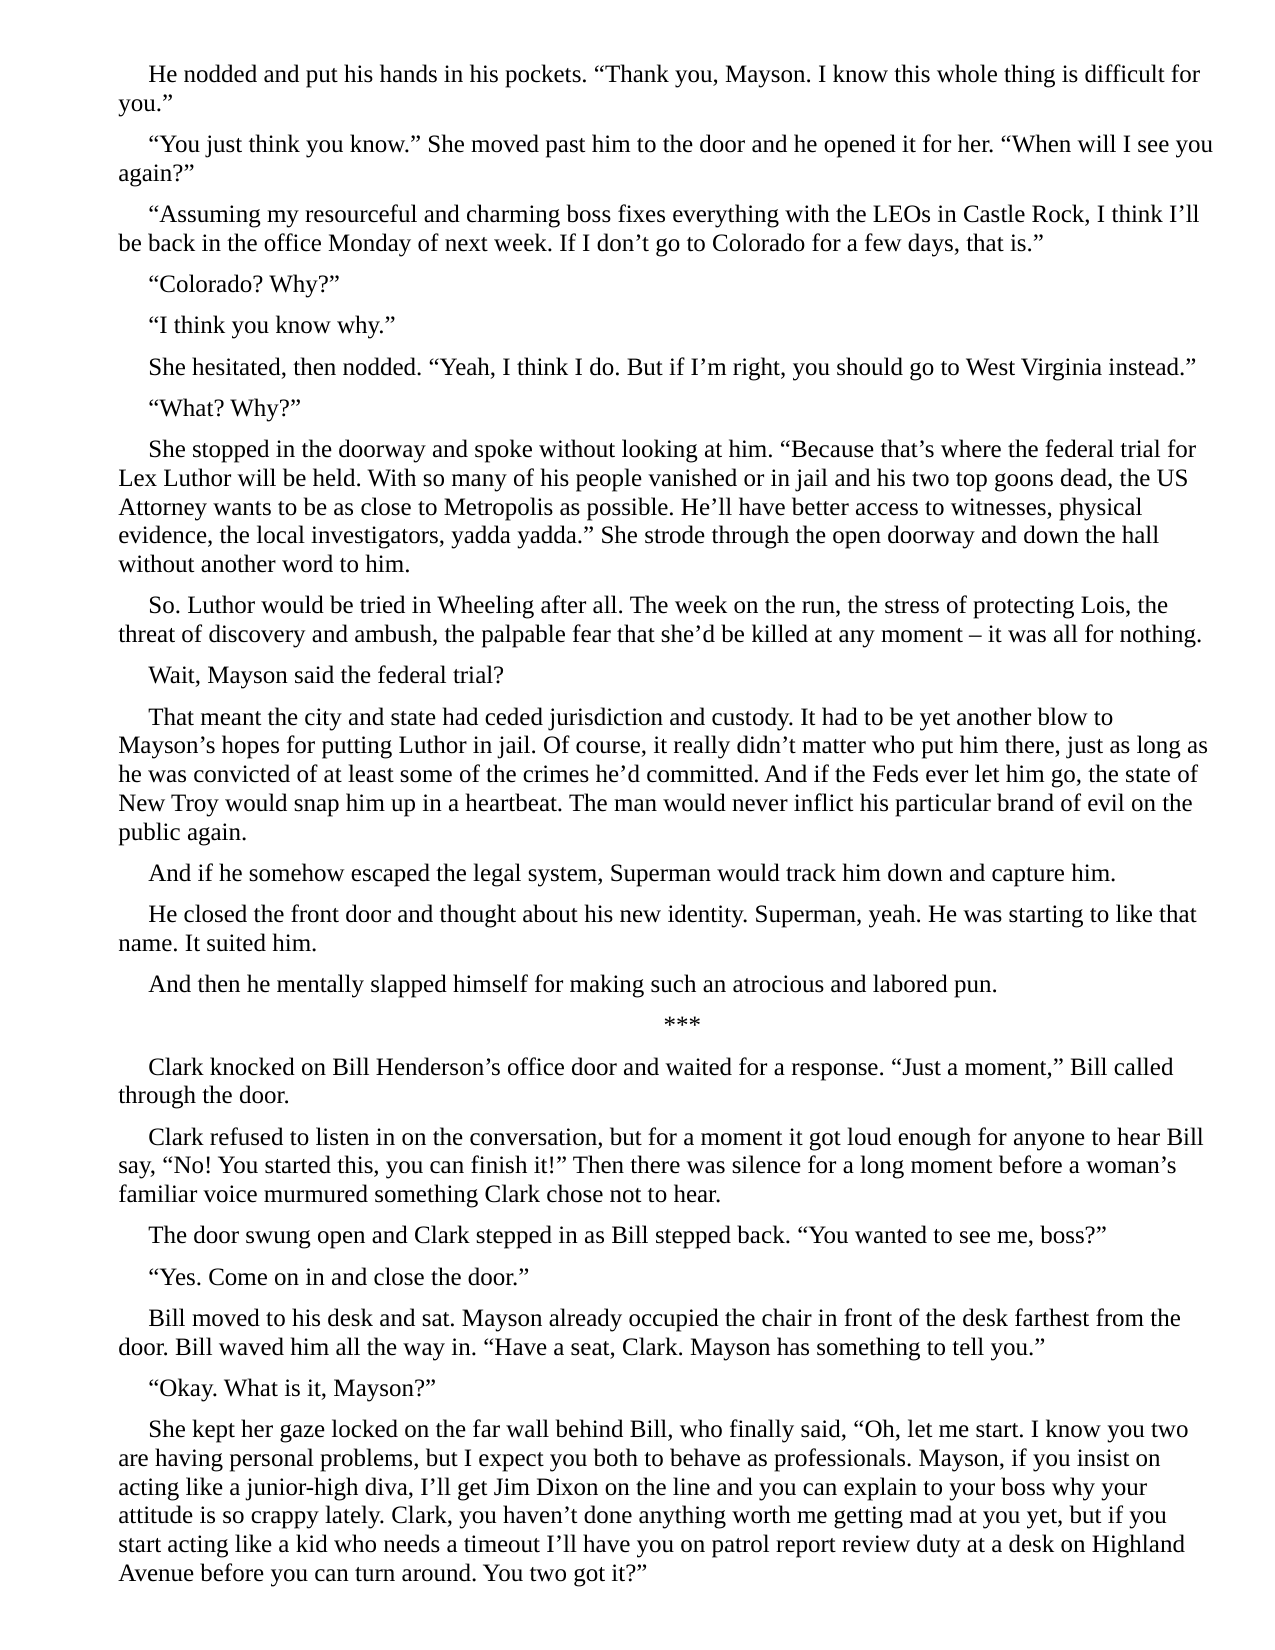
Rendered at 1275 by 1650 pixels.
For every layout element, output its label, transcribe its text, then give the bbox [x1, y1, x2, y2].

text Clark knocked on Bill Henderson’s office door and waited for a response. “Just a moment,” Bill called through the door. [118, 1052, 1216, 1109]
text That meant the city and state had ceded jurisdiction and custody. It had to be yet another blow to Mayson’s hopes for putting Luthor in jail. Of course, it really didn’t matter who put him there, just as long as he was convicted of at least some of the crimes he’d committed. And if the Feds ever let him go, the state of New Troy would snap him up in a heartbeat. The man would never inflict his particular brand of evil on the public again. [118, 702, 1216, 845]
text “Yes. Come on in and close the door.” [118, 1262, 1216, 1290]
text *** [118, 1010, 1216, 1039]
text Wait, Mayson said the federal trial? [118, 660, 1216, 689]
text Clark refused to listen in on the conversation, but for a moment it got loud enough for anyone to hear Bill say, “No! You started this, you can finish it!” Then there was silence for a long moment before a woman’s familiar voice murmured something Clark chose not to hear. [118, 1122, 1216, 1208]
text “Assuming my resourceful and charming boss fixes everything with the LEOs in Castle Rock, I think I’ll be back in the office Monday of next week. If I don’t go to Colorado for a few days, that is.” [118, 199, 1216, 257]
text “You just think you know.” She moved past him to the door and he opened it for her. “When will I see you again?” [118, 129, 1216, 187]
text So. Luthor would be tried in Wheeling after all. The week on the run, the stress of protecting Lois, the threat of discovery and ambush, the palpable fear that she’d be killed at any moment – it was all for nothing. [118, 590, 1216, 648]
text She stopped in the doorway and spoke without looking at him. “Because that’s where the federal trial for Lex Luthor will be held. With so many of his people vanished or in jail and his two top goons dead, the US Attorney wants to be as close to Metropolis as possible. He’ll have better access to witnesses, physical evidence, the local investigators, yadda yadda.” She strode through the open doorway and down the hall without another word to him. [118, 434, 1216, 578]
text “Colorado? Why?” [118, 269, 1216, 298]
text He nodded and put his hands in his pockets. “Thank you, Mayson. I know this whole thing is difficult for you.” [118, 59, 1216, 117]
text He closed the front door and thought about his new identity. Superman, yeah. He was starting to like that name. It suited him. [118, 899, 1216, 957]
text “I think you know why.” [118, 310, 1216, 339]
text She kept her gaze locked on the far wall behind Bill, who finally said, “Oh, let me start. I know you two are having personal problems, but I expect you both to behave as professionals. Mayson, if you insist on acting like a junior-high diva, I’ll get Jim Dixon on the line and you can explain to your boss why your attitude is so crappy lately. Clark, you haven’t done anything worth me getting mad at you yet, but if you start acting like a kid who needs a timeout I’ll have you on patrol report review duty at a desk on Highland Avenue before you can turn around. You two got it?” [118, 1414, 1216, 1587]
text “What? Why?” [118, 393, 1216, 422]
text She hesitated, then nodded. “Yeah, I think I do. But if I’m right, you should go to West Virginia instead.” [118, 352, 1216, 380]
text And if he somehow escaped the legal system, Superman would track him down and capture him. [118, 858, 1216, 887]
text Bill moved to his desk and sat. Mayson already occupied the chair in front of the desk farthest from the door. Bill waved him all the way in. “Have a seat, Clark. Mayson has something to tell you.” [118, 1303, 1216, 1360]
text The door swung open and Clark stepped in as Bill stepped back. “You wanted to see me, boss?” [118, 1220, 1216, 1249]
text And then he mentally slapped himself for making such an atrocious and labored pun. [118, 969, 1216, 998]
text “Okay. What is it, Mayson?” [118, 1373, 1216, 1402]
